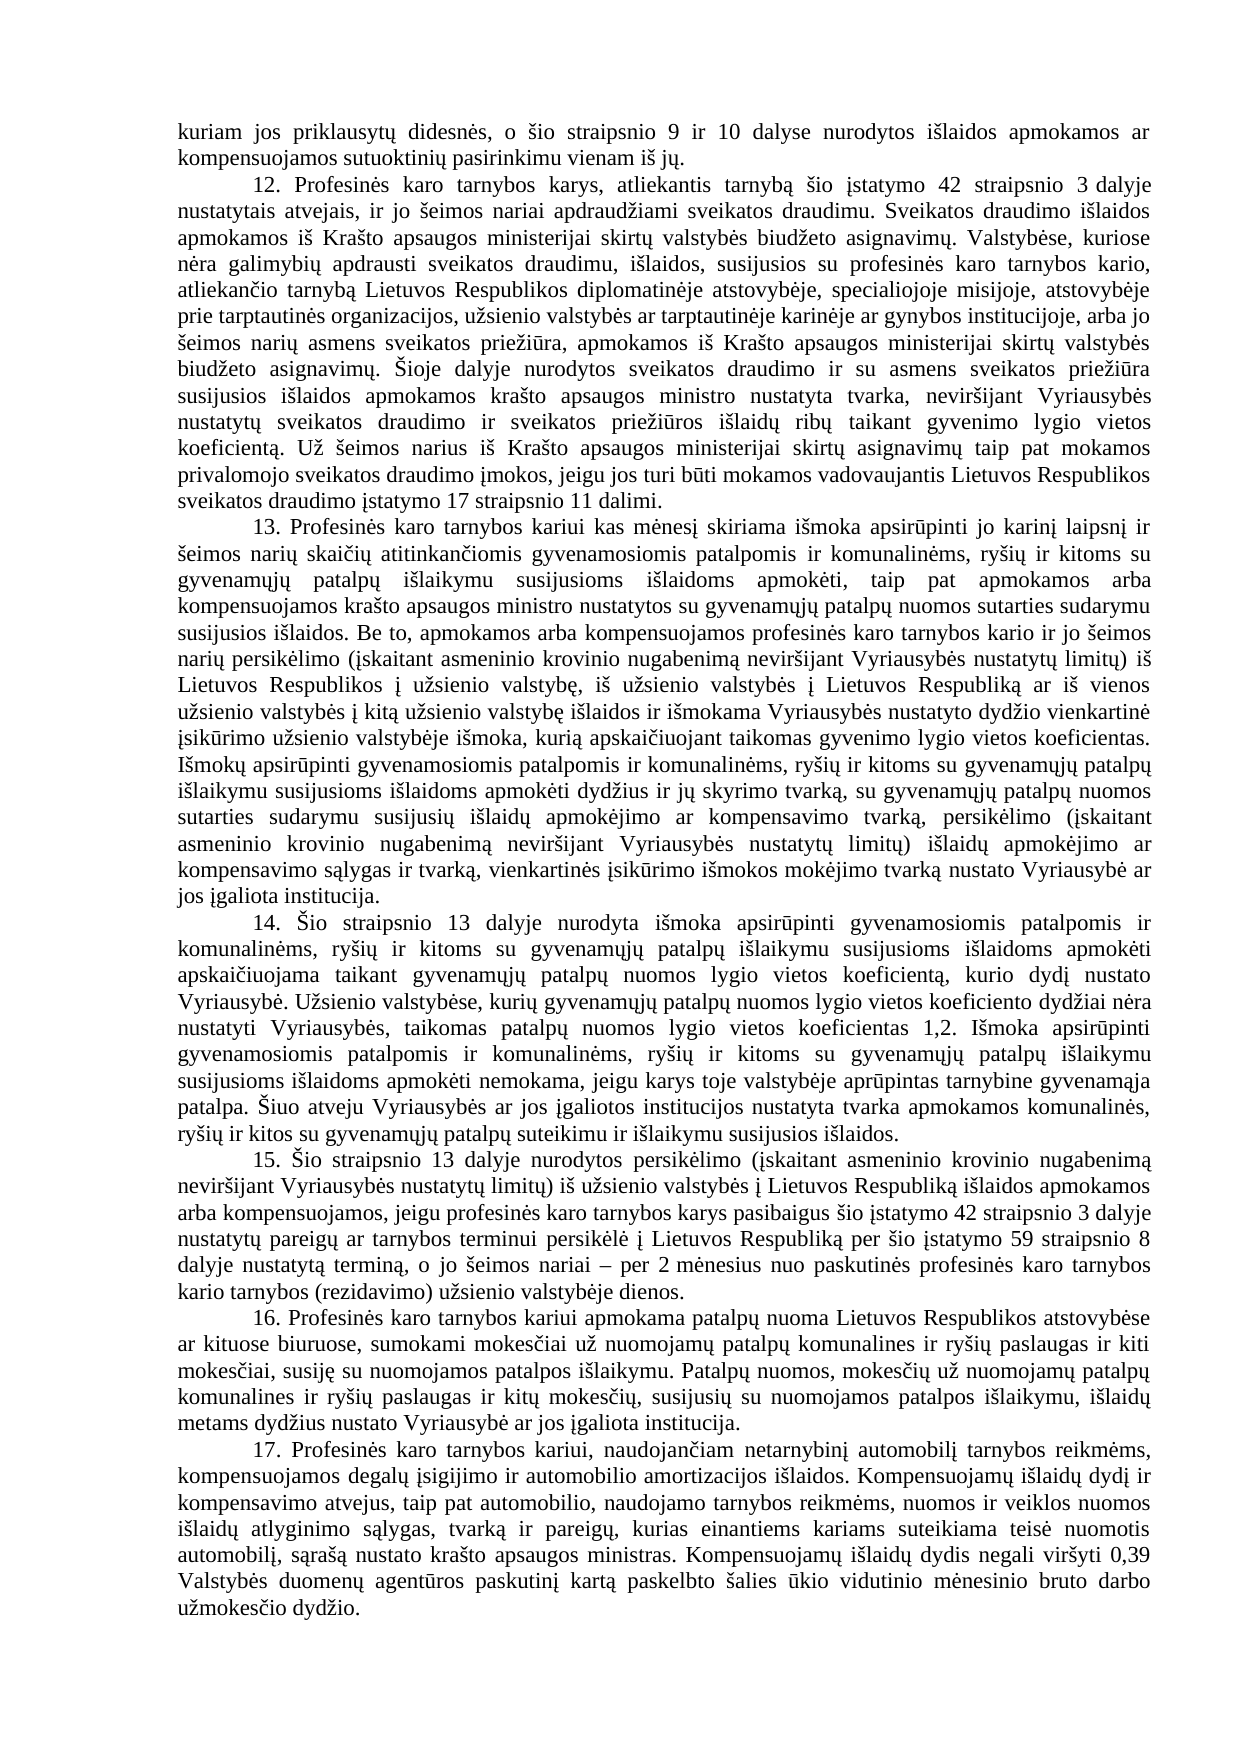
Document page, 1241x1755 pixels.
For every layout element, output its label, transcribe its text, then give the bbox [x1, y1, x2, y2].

text 12. Profesinės karo tarnybos karys, atliekantis tarnybą šio įstatymo 42 straipsnio 3 dalyje nustatytais atvejais, ir jo šeimos nariai apdraudžiami sveikatos draudimu. Sveikatos draudimo išlaidos apmokamos iš Krašto apsaugos ministerijai skirtų valstybės biudžeto asignavimų. Valstybėse, kuriose nėra galimybių apdrausti sveikatos draudimu, išlaidos, susijusios su profesinės karo tarnybos kario, atliekančio tarnybą Lietuvos Respublikos diplomatinėje atstovybėje, specialiojoje misijoje, atstovybėje prie tarptautinės organizacijos, užsienio valstybės ar tarptautinėje karinėje ar gynybos institucijoje, arba jo šeimos narių asmens sveikatos priežiūra, apmokamos iš Krašto apsaugos ministerijai skirtų valstybės biudžeto asignavimų. Šioje dalyje nurodytos sveikatos draudimo ir su asmens sveikatos priežiūra susijusios išlaidos apmokamos krašto apsaugos ministro nustatyta tvarka, neviršijant Vyriausybės nustatytų sveikatos draudimo ir sveikatos priežiūros išlaidų ribų taikant gyvenimo lygio vietos koeficientą. Už šeimos narius iš Krašto apsaugos ministerijai skirtų asignavimų taip pat mokamos privalomojo sveikatos draudimo įmokos, jeigu jos turi būti mokamos vadovaujantis Lietuvos Respublikos sveikatos draudimo įstatymo 17 straipsnio 11 dalimi. [177, 171, 1152, 513]
text 15. Šio straipsnio 13 dalyje nurodytos persikėlimo (įskaitant asmeninio krovinio nugabenimą neviršijant Vyriausybės nustatytų limitų) iš užsienio valstybės į Lietuvos Respubliką išlaidos apmokamos arba kompensuojamos, jeigu profesinės karo tarnybos karys pasibaigus šio įstatymo 42 straipsnio 3 dalyje nustatytų pareigų ar tarnybos terminui persikėlė į Lietuvos Respubliką per šio įstatymo 59 straipsnio 8 dalyje nustatytą terminą, o jo šeimos nariai – per 2 mėnesius nuo paskutinės profesinės karo tarnybos kario tarnybos (rezidavimo) užsienio valstybėje dienos. [177, 1146, 1152, 1304]
text 14. Šio straipsnio 13 dalyje nurodyta išmoka apsirūpinti gyvenamosiomis patalpomis ir komunalinėms, ryšių ir kitoms su gyvenamųjų patalpų išlaikymu susijusioms išlaidoms apmokėti apskaičiuojama taikant gyvenamųjų patalpų nuomos lygio vietos koeficientą, kurio dydį nustato Vyriausybė. Užsienio valstybėse, kurių gyvenamųjų patalpų nuomos lygio vietos koeficiento dydžiai nėra nustatyti Vyriausybės, taikomas patalpų nuomos lygio vietos koeficientas 1,2. Išmoka apsirūpinti gyvenamosiomis patalpomis ir komunalinėms, ryšių ir kitoms su gyvenamųjų patalpų išlaikymu susijusioms išlaidoms apmokėti nemokama, jeigu karys toje valstybėje aprūpintas tarnybine gyvenamąja patalpa. Šiuo atveju Vyriausybės ar jos įgaliotos institucijos nustatyta tvarka apmokamos komunalinės, ryšių ir kitos su gyvenamųjų patalpų suteikimu ir išlaikymu susijusios išlaidos. [177, 909, 1152, 1146]
text 16. Profesinės karo tarnybos kariui apmokama patalpų nuoma Lietuvos Respublikos atstovybėse ar kituose biuruose, sumokami mokesčiai už nuomojamų patalpų komunalines ir ryšių paslaugas ir kiti mokesčiai, susiję su nuomojamos patalpos išlaikymu. Patalpų nuomos, mokesčių už nuomojamų patalpų komunalines ir ryšių paslaugas ir kitų mokesčių, susijusių su nuomojamos patalpos išlaikymu, išlaidų metams dydžius nustato Vyriausybė ar jos įgaliota institucija. [177, 1304, 1152, 1436]
text kuriam jos priklausytų didesnės, o šio straipsnio 9 ir 10 dalyse nurodytos išlaidos apmokamos ar kompensuojamos sutuoktinių pasirinkimu vienam iš jų. [177, 118, 1152, 171]
text 17. Profesinės karo tarnybos kariui, naudojančiam netarnybinį automobilį tarnybos reikmėms, kompensuojamos degalų įsigijimo ir automobilio amortizacijos išlaidos. Kompensuojamų išlaidų dydį ir kompensavimo atvejus, taip pat automobilio, naudojamo tarnybos reikmėms, nuomos ir veiklos nuomos išlaidų atlyginimo sąlygas, tvarką ir pareigų, kurias einantiems kariams suteikiama teisė nuomotis automobilį, sąrašą nustato krašto apsaugos ministras. Kompensuojamų išlaidų dydis negali viršyti 0,39 Valstybės duomenų agentūros paskutinį kartą paskelbto šalies ūkio vidutinio mėnesinio bruto darbo užmokesčio dydžio. [177, 1436, 1152, 1620]
text 13. Profesinės karo tarnybos kariui kas mėnesį skiriama išmoka apsirūpinti jo karinį laipsnį ir šeimos narių skaičių atitinkančiomis gyvenamosiomis patalpomis ir komunalinėms, ryšių ir kitoms su gyvenamųjų patalpų išlaikymu susijusioms išlaidoms apmokėti, taip pat apmokamos arba kompensuojamos krašto apsaugos ministro nustatytos su gyvenamųjų patalpų nuomos sutarties sudarymu susijusios išlaidos. Be to, apmokamos arba kompensuojamos profesinės karo tarnybos kario ir jo šeimos narių persikėlimo (įskaitant asmeninio krovinio nugabenimą neviršijant Vyriausybės nustatytų limitų) iš Lietuvos Respublikos į užsienio valstybę, iš užsienio valstybės į Lietuvos Respubliką ar iš vienos užsienio valstybės į kitą užsienio valstybę išlaidos ir išmokama Vyriausybės nustatyto dydžio vienkartinė įsikūrimo užsienio valstybėje išmoka, kurią apskaičiuojant taikomas gyvenimo lygio vietos koeficientas. Išmokų apsirūpinti gyvenamosiomis patalpomis ir komunalinėms, ryšių ir kitoms su gyvenamųjų patalpų išlaikymu susijusioms išlaidoms apmokėti dydžius ir jų skyrimo tvarką, su gyvenamųjų patalpų nuomos sutarties sudarymu susijusių išlaidų apmokėjimo ar kompensavimo tvarką, persikėlimo (įskaitant asmeninio krovinio nugabenimą neviršijant Vyriausybės nustatytų limitų) išlaidų apmokėjimo ar kompensavimo sąlygas ir tvarką, vienkartinės įsikūrimo išmokos mokėjimo tvarką nustato Vyriausybė ar jos įgaliota institucija. [177, 513, 1152, 909]
